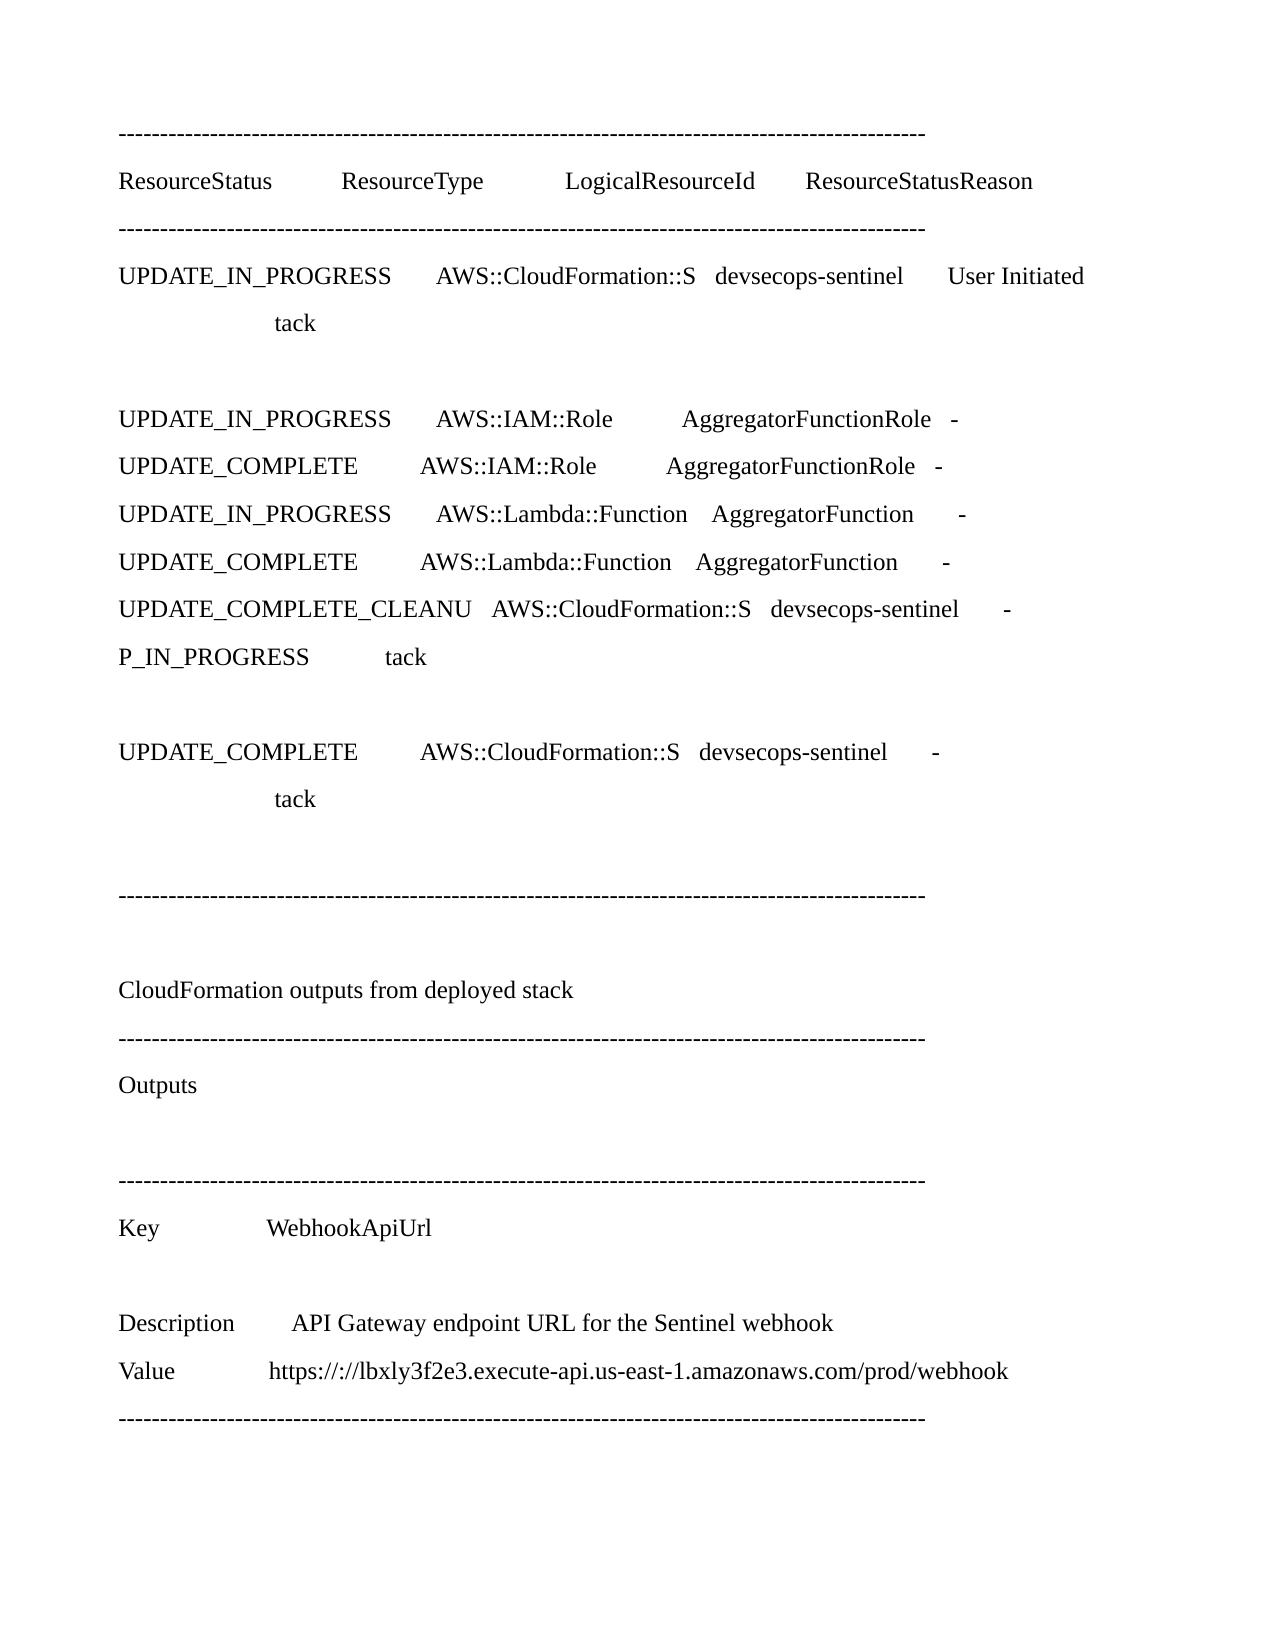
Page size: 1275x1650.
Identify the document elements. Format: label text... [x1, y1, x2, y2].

text ------------------------------------------------------------------------------------------------- [118, 118, 1157, 147]
text Outputs [118, 1070, 1157, 1099]
text UPDATE_IN_PROGRESS AWS::IAM::Role AggregatorFunctionRole - [118, 404, 1157, 432]
text UPDATE_IN_PROGRESS AWS::Lambda::Function AggregatorFunction - [118, 499, 1157, 528]
text ------------------------------------------------------------------------------------------------- [118, 213, 1157, 242]
text UPDATE_IN_PROGRESS AWS::CloudFormation::S devsecops-sentinel User Initiated [118, 261, 1157, 290]
text ResourceStatus ResourceType LogicalResourceId ResourceStatusReason [118, 166, 1157, 194]
text ------------------------------------------------------------------------------------------------- [118, 1165, 1157, 1194]
text Key WebhookApiUrl [118, 1213, 1157, 1242]
text Description API Gateway endpoint URL for the Sentinel webhook [118, 1308, 1157, 1337]
text P_IN_PROGRESS tack [118, 642, 1157, 671]
text UPDATE_COMPLETE_CLEANU AWS::CloudFormation::S devsecops-sentinel - [118, 594, 1157, 623]
text Value https://://lbxly3f2e3.execute-api.us-east-1.amazonaws.com/prod/webhook [118, 1356, 1157, 1384]
text UPDATE_COMPLETE AWS::Lambda::Function AggregatorFunction - [118, 547, 1157, 575]
text ------------------------------------------------------------------------------------------------- [118, 880, 1157, 908]
text UPDATE_COMPLETE AWS::IAM::Role AggregatorFunctionRole - [118, 451, 1157, 480]
text tack [118, 308, 1157, 337]
text tack [118, 784, 1157, 813]
text ------------------------------------------------------------------------------------------------- [118, 1023, 1157, 1051]
text UPDATE_COMPLETE AWS::CloudFormation::S devsecops-sentinel - [118, 737, 1157, 766]
text ------------------------------------------------------------------------------------------------- [118, 1403, 1157, 1432]
text CloudFormation outputs from deployed stack [118, 975, 1157, 1004]
